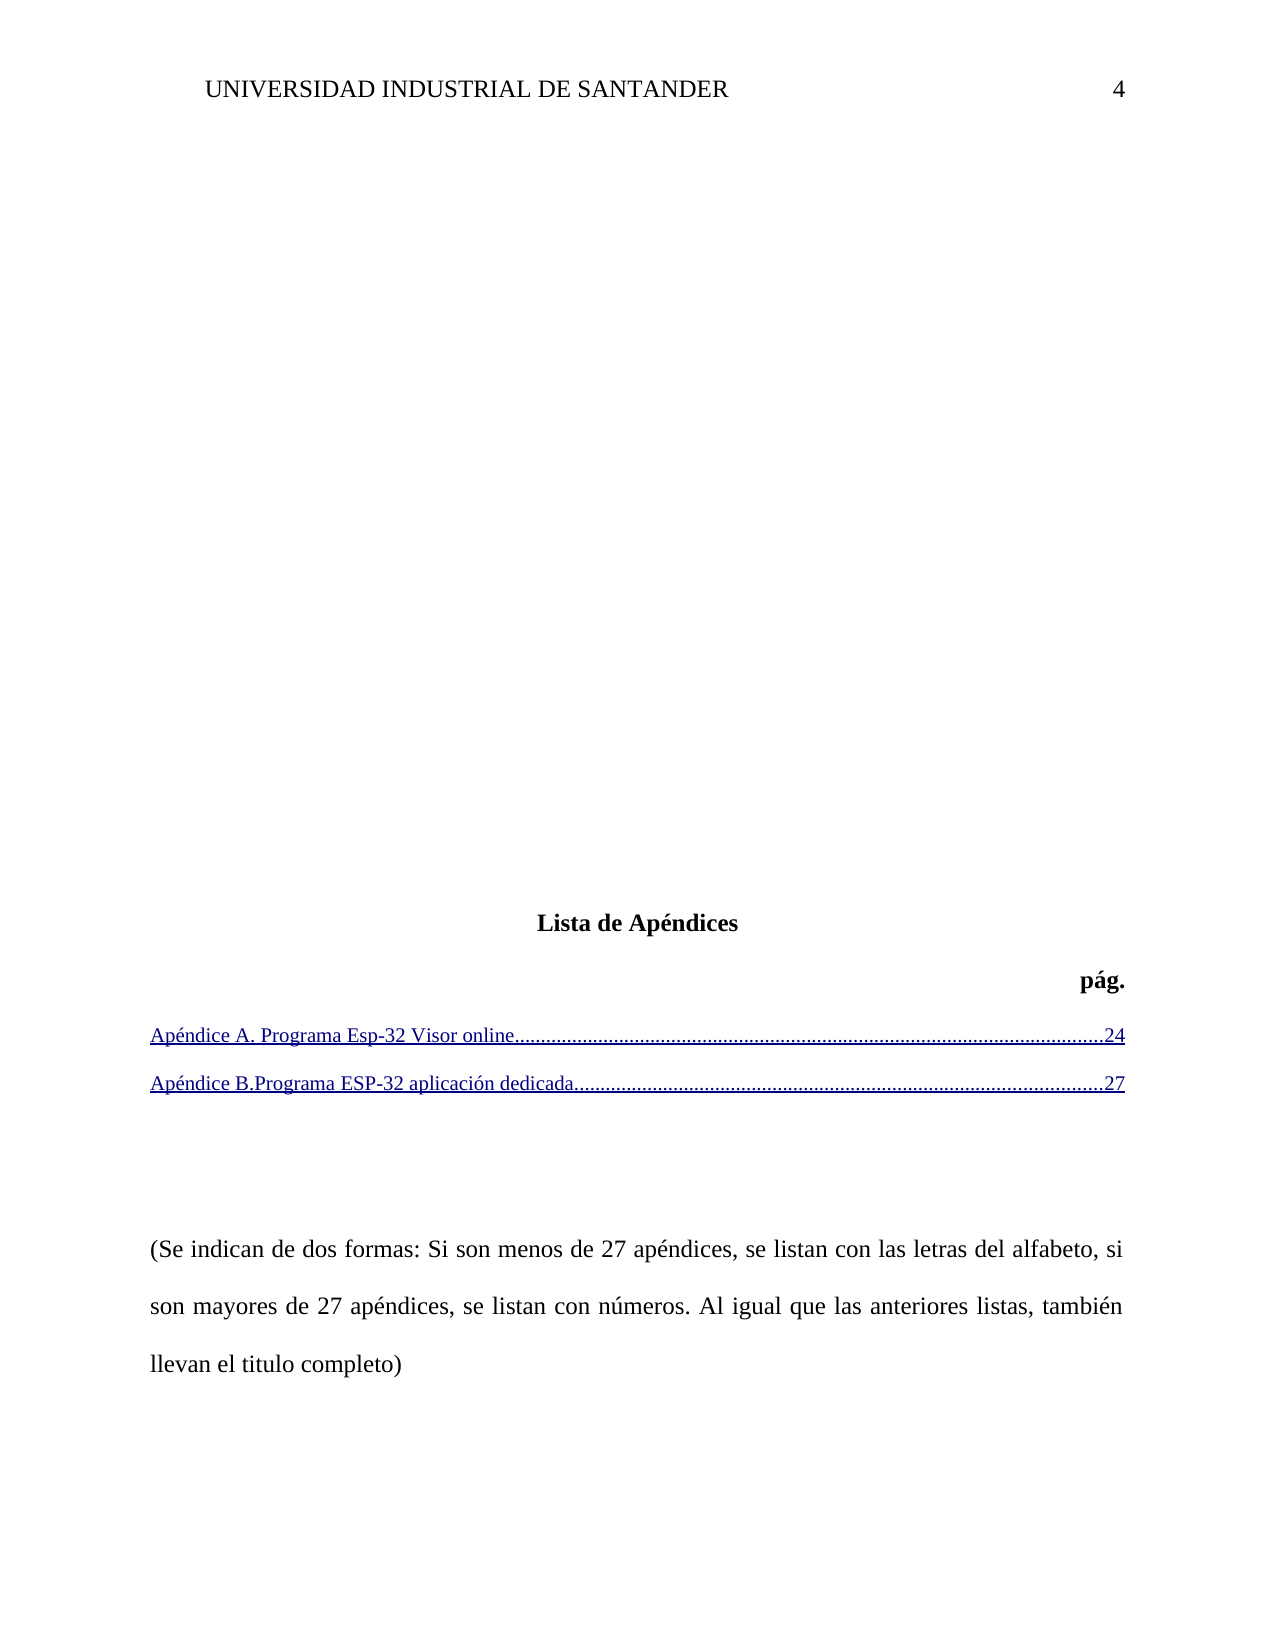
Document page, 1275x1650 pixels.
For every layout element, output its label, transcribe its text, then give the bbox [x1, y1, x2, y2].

text pág. [150, 965, 1125, 994]
text Apéndice A. Programa Esp-32 Visor online 24 [150, 1023, 1125, 1043]
text Apéndice B.Programa ESP-32 aplicación dedicada. 27 [150, 1071, 1125, 1091]
text (Se indican de dos formas: Si son menos de 27 apéndices, se listan con las letras del alfabeto, si son mayores de 27 apéndices, se listan con números. Al igual que las anteriores listas, también llevan el titulo completo) [150, 1234, 1125, 1378]
text Lista de Apéndices [150, 908, 1125, 936]
